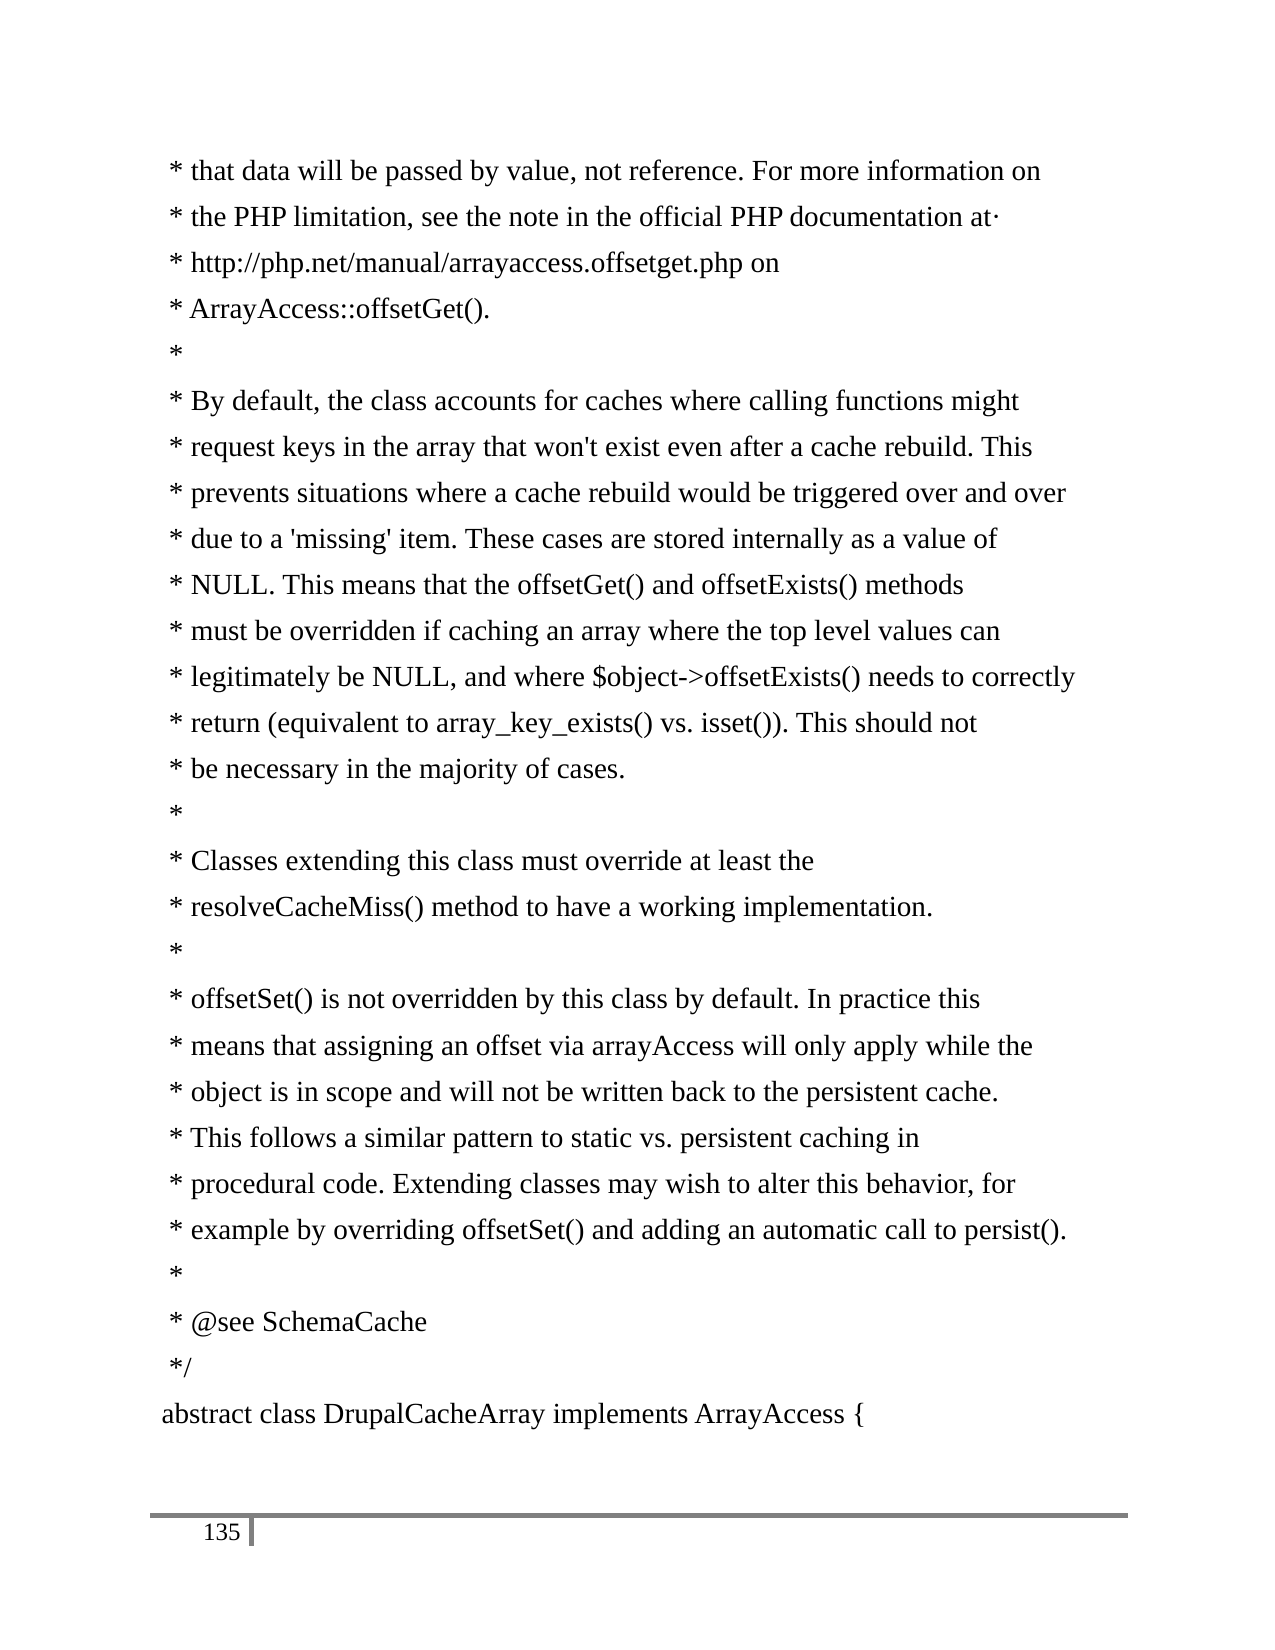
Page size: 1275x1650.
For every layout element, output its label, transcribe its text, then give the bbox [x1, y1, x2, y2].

text * [161, 337, 1117, 371]
text * ArrayAccess::offsetGet(). [161, 291, 1117, 324]
text * the PHP limitation, see the note in the official PHP documentation at· [161, 199, 1117, 232]
text * be necessary in the majority of cases. [161, 751, 1117, 785]
text * [161, 936, 1117, 969]
text * legitimately be NULL, and where $object->offsetExists() needs to correctly [161, 659, 1117, 693]
text * request keys in the array that won't exist even after a cache rebuild. This [161, 429, 1117, 463]
text * prevents situations where a cache rebuild would be triggered over and over [161, 475, 1117, 509]
text * resolveCacheMiss() method to have a working implementation. [161, 889, 1117, 923]
text * This follows a similar pattern to static vs. persistent caching in [161, 1120, 1117, 1153]
text abstract class DrupalCacheArray implements ArrayAccess { [161, 1396, 1117, 1429]
text * @see SchemaCache [161, 1304, 1117, 1337]
text * example by overriding offsetSet() and adding an automatic call to persist(). [161, 1212, 1117, 1245]
text * procedural code. Extending classes may wish to alter this behavior, for [161, 1166, 1117, 1199]
text * [161, 1258, 1117, 1291]
text * [161, 797, 1117, 831]
text * return (equivalent to array_key_exists() vs. isset()). This should not [161, 705, 1117, 739]
text * NULL. This means that the offsetGet() and offsetExists() methods [161, 567, 1117, 601]
text * means that assigning an offset via arrayAccess will only apply while the [161, 1028, 1117, 1061]
text */ [161, 1350, 1117, 1383]
text * Classes extending this class must override at least the [161, 843, 1117, 877]
text * object is in scope and will not be written back to the persistent cache. [161, 1074, 1117, 1107]
text * offsetSet() is not overridden by this class by default. In practice this [161, 982, 1117, 1015]
text * By default, the class accounts for caches where calling functions might [161, 383, 1117, 417]
text * must be overridden if caching an array where the top level values can [161, 613, 1117, 647]
text * http://php.net/manual/arrayaccess.offsetget.php on [161, 245, 1117, 278]
text * that data will be passed by value, not reference. For more information on [161, 153, 1117, 186]
text * due to a 'missing' item. These cases are stored internally as a value of [161, 521, 1117, 555]
